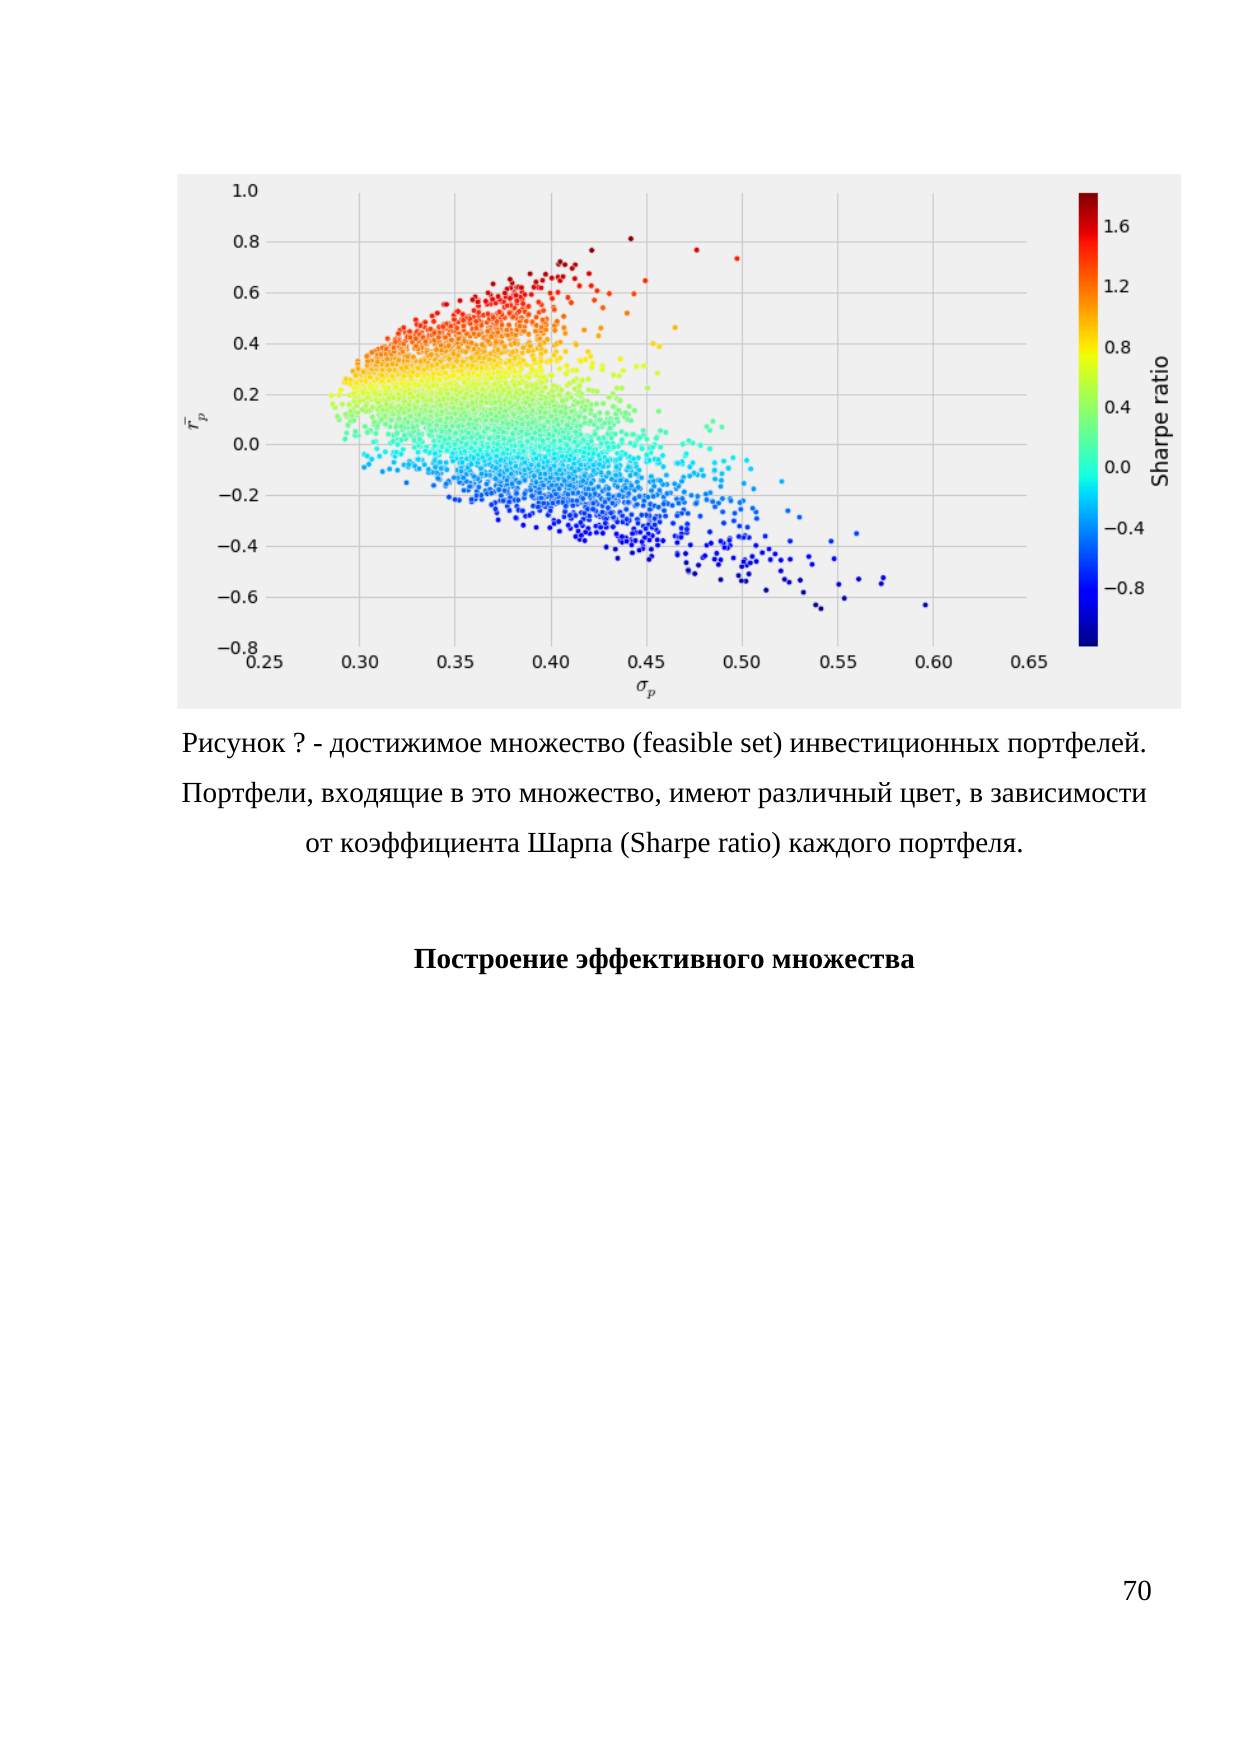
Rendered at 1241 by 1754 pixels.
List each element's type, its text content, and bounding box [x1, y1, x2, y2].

text Рисунок ? - достижимое множество (feasible set) инвестиционных портфелей. Портфели, входящие в это множество, имеют различный цвет, в зависимости от коэффициента Шарпа (Sharpe ratio) каждого портфеля. [177, 725, 1152, 859]
picture [177, 174, 1182, 709]
subtitle Построение эффективного множества [177, 941, 1152, 974]
